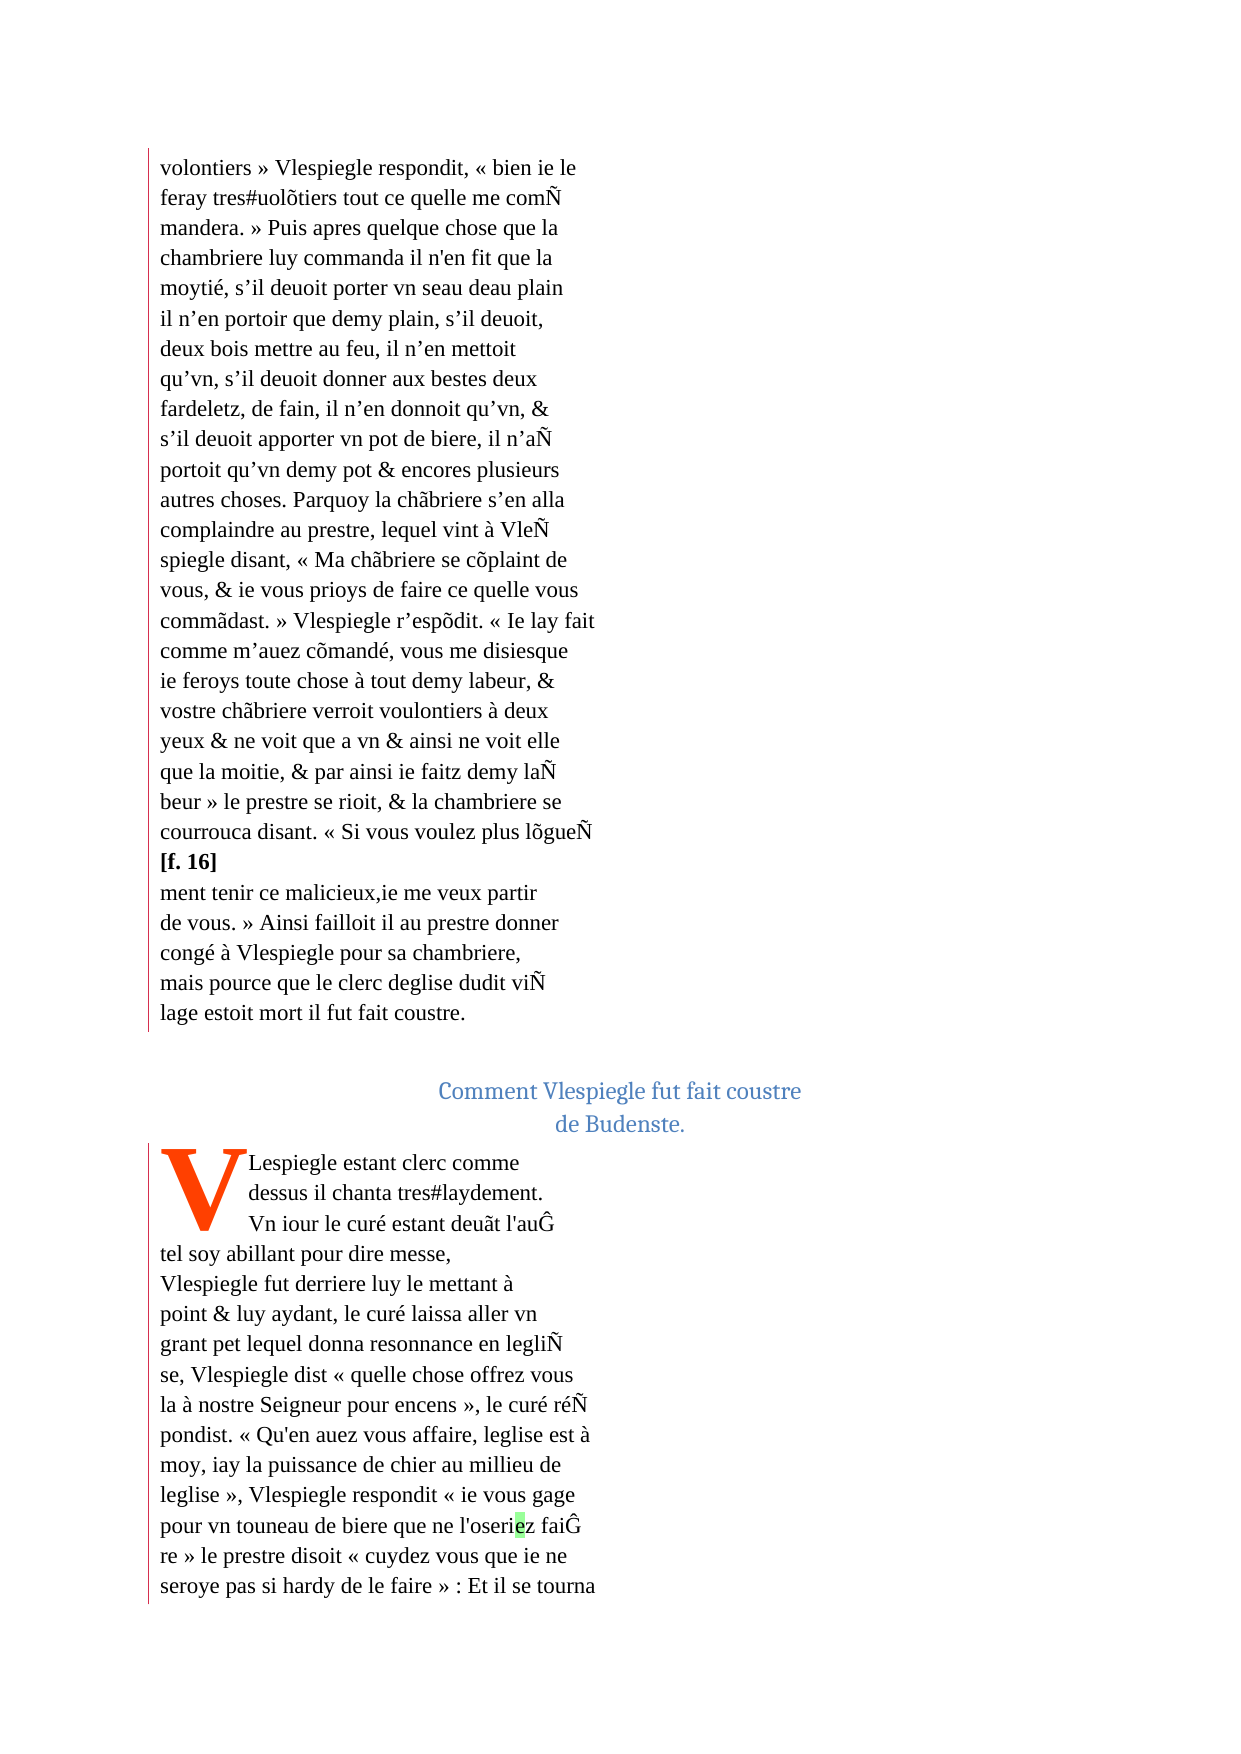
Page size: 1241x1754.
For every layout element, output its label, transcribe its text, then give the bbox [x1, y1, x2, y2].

text VLespiegle estant clerc comme dessus il chanta tres#laydement. Vn iour le curé estant deuãt l'auĜ tel soy abillant pour dire messe, Vlespiegle fut derriere luy le mettant à point & luy aydant, le curé laissa aller vn grant pet lequel donna resonnance en legliÑ se, Vlespiegle dist « quelle chose offrez vous la à nostre Seigneur pour encens », le curé réÑ pondist. « Qu'en auez vous affaire, leglise est à moy, iay la puissance de chier au millieu de leglise », Vlespiegle respondit « ie vous gage pour vn touneau de biere que ne l'oseriez faiĜ re » le prestre disoit « cuydez vous que ie ne seroye pas si hardy de le faire » : Et il se tourna [149, 1143, 1093, 1604]
text volontiers » Vlespiegle respondit, « bien ie le feray tres#uolõtiers tout ce quelle me comÑ mandera. » Puis apres quelque chose que la chambriere luy commanda il n'en fit que la moytié, s’il deuoit porter vn seau deau plain il n’en portoir que demy plain, s’il deuoit, deux bois mettre au feu, il n’en mettoit qu’vn, s’il deuoit donner aux bestes deux fardeletz, de fain, il n’en donnoit qu’vn, & s’il deuoit apporter vn pot de biere, il n’aÑ portoit qu’vn demy pot & encores plusieurs autres choses. Parquoy la chãbriere s’en alla complaindre au prestre, lequel vint à VleÑ spiegle disant, « Ma chãbriere se cõplaint de vous, & ie vous prioys de faire ce quelle vous commãdast. » Vlespiegle r’espõdit. « Ie lay fait comme m’auez cõmandé, vous me disiesque ie feroys toute chose à tout demy labeur, & vostre chãbriere verroit voulontiers à deux yeux & ne voit que a vn & ainsi ne voit elle que la moitie, & par ainsi ie faitz demy laÑ beur » le prestre se rioit, & la chambriere se courrouca disant. « Si vous voulez plus lõgueÑ [f. 16] ment tenir ce malicieux,ie me veux partir de vous. » Ainsi failloit il au prestre donner congé à Vlespiegle pour sa chambriere, mais pource que le clerc deglise dudit viÑ lage estoit mort il fut fait coustre. [149, 148, 1093, 1032]
subtitle Comment Vlespiegle fut fait coustre de Budenste. [148, 1077, 1093, 1139]
